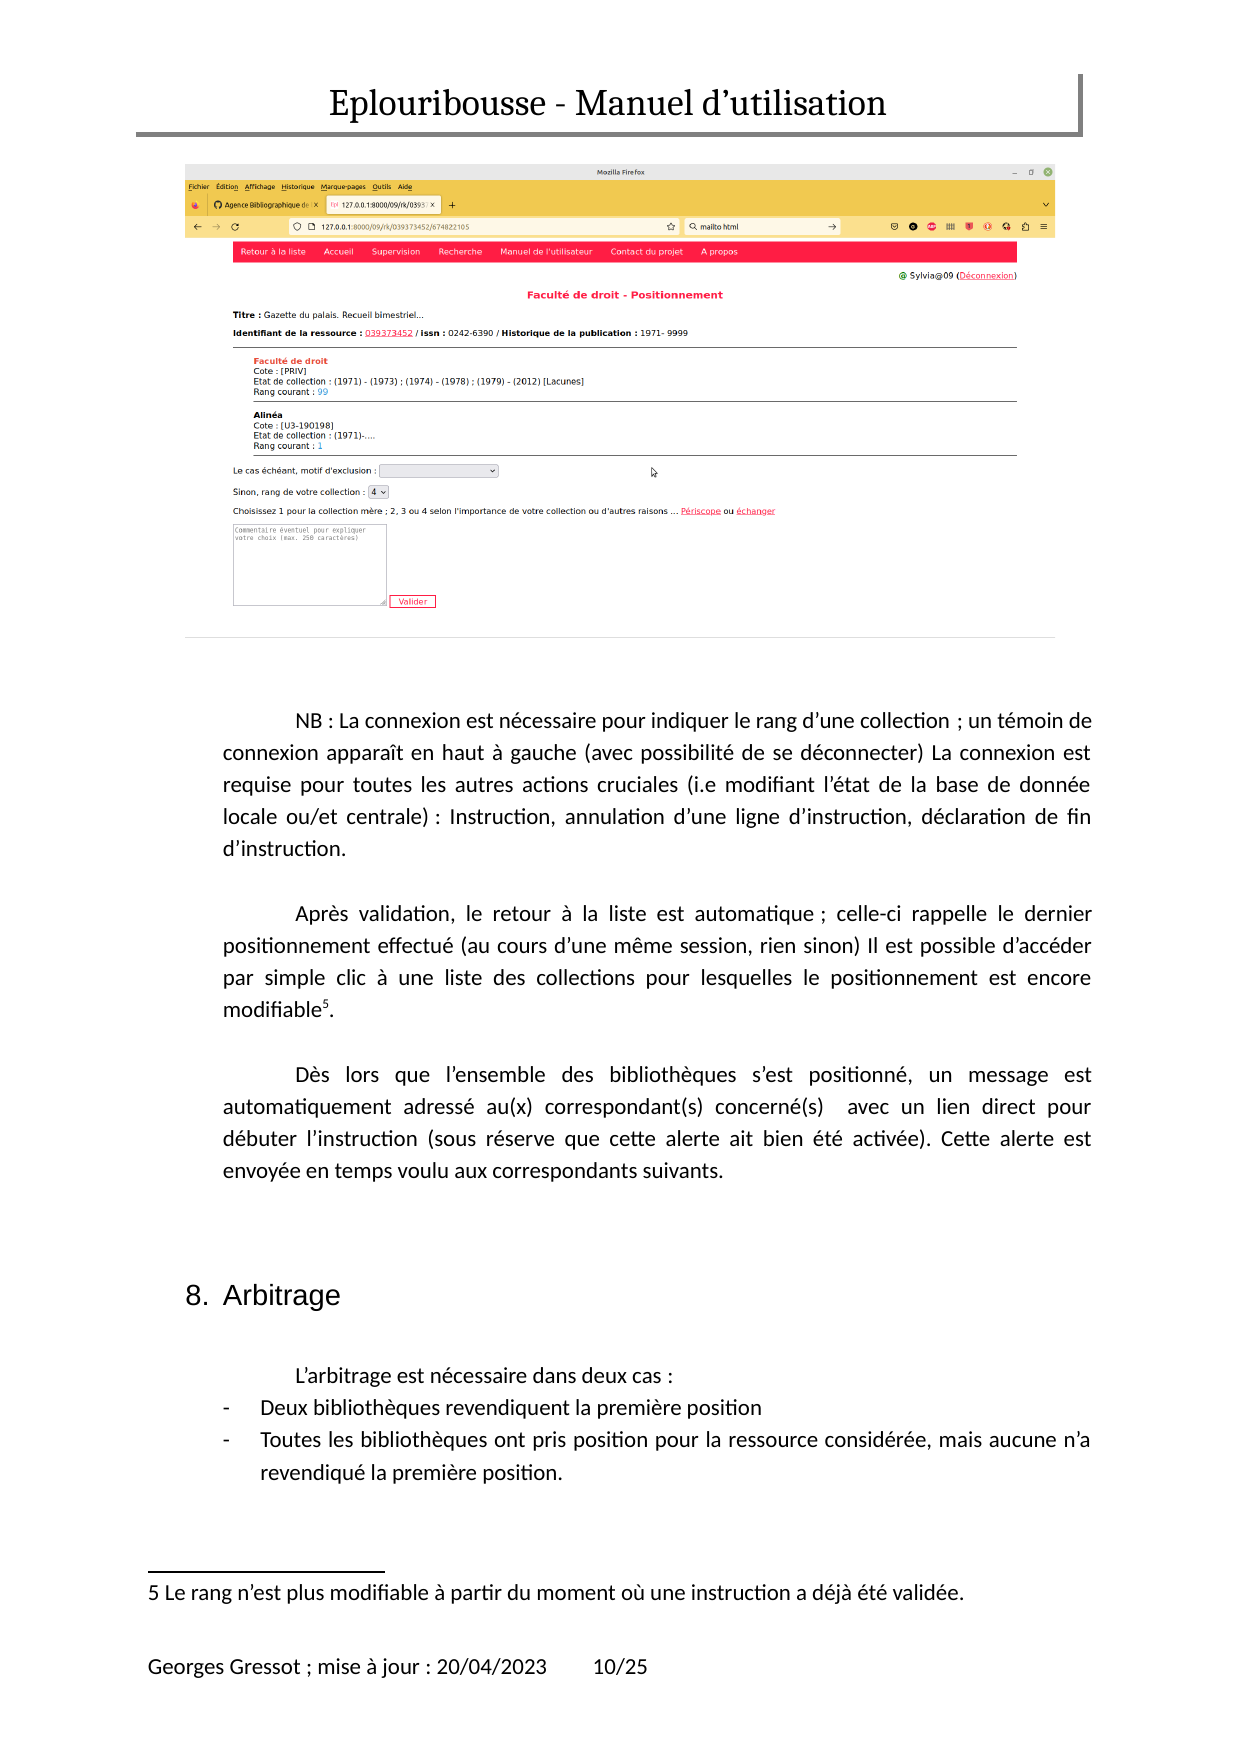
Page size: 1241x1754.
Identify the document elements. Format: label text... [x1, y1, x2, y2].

text Le rang n’est plus modifiable à partir du moment où une instruction a déjà été validée. [148, 1578, 1093, 1606]
subtitle Arbitrage [185, 1278, 1093, 1312]
list Dès lors que l’ensemble des bibliothèques s’est positionné, un message est automatiquement adressé au(x) correspondant(s) concerné(s) avec un lien direct pour débuter l’instruction (sous réserve que cette alerte ait bien été activée). Cette alerte est envoyée en temps voulu aux correspondants suivants. [223, 1060, 1093, 1184]
picture [185, 164, 1055, 638]
list Toutes les bibliothèques ont pris position pour la ressource considérée, mais aucune n’a revendiqué la première position. [223, 1426, 1093, 1486]
list NB : La connexion est nécessaire pour indiquer le rang d’une collection ; un témoin de connexion apparaît en haut à gauche (avec possibilité de se déconnecter) La connexion est requise pour toutes les autres actions cruciales (i.e modifiant l’état de la base de donnée locale ou/et centrale) : Instruction, annulation d’une ligne d’instruction, déclaration de fin d’instruction. [223, 706, 1093, 863]
list L’arbitrage est nécessaire dans deux cas : [223, 1361, 1093, 1389]
list Après validation, le retour à la liste est automatique ; celle-ci rappelle le dernier positionnement effectué (au cours d’une même session, rien sinon) Il est possible d’accéder par simple clic à une liste des collections pour lesquelles le positionnement est encore modifiable. [223, 899, 1093, 1023]
list Deux bibliothèques revendiquent la première position [223, 1393, 1093, 1421]
